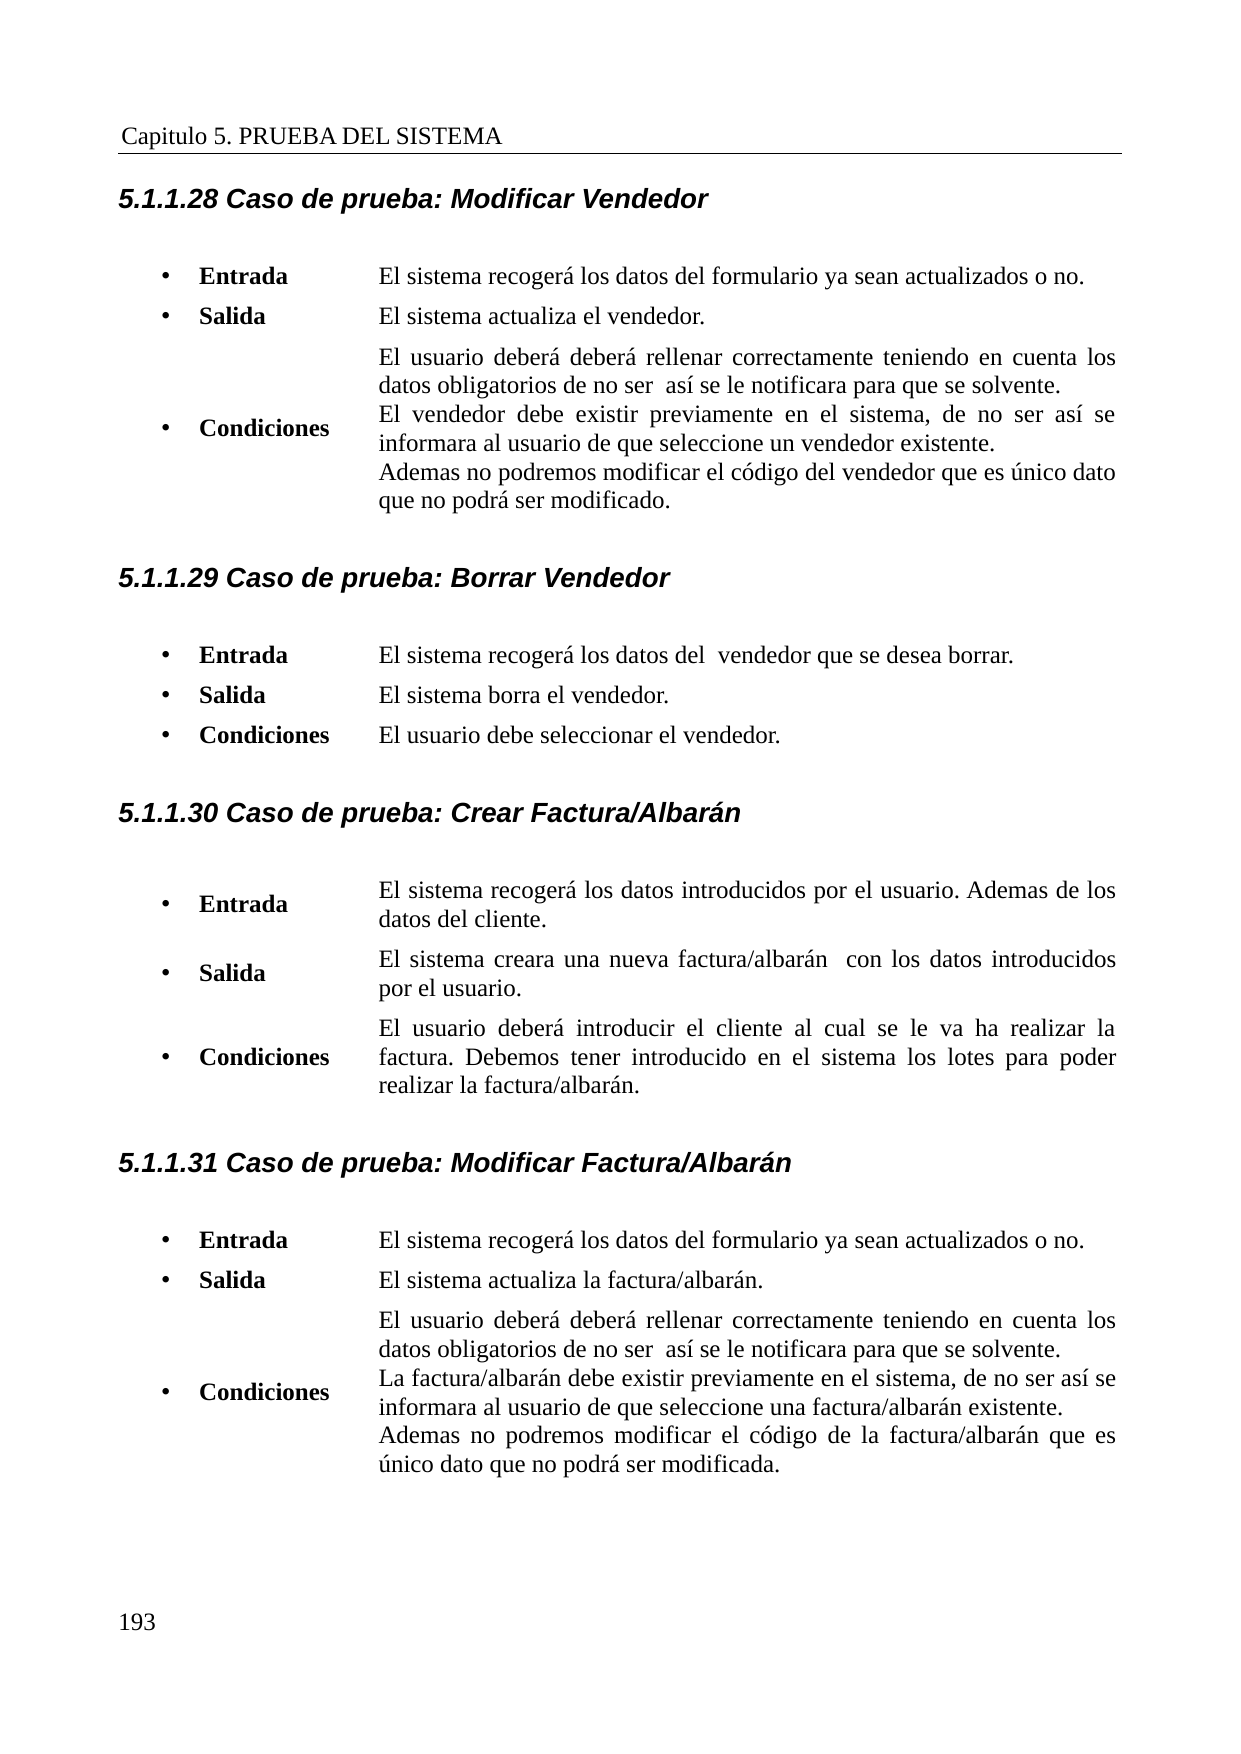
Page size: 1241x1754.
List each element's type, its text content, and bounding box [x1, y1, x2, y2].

table_cell Condiciones [118, 1300, 373, 1483]
table_header El sistema recogerá los datos del formulario ya sean actualizados o no. [373, 255, 1123, 296]
table_cell Condiciones [118, 715, 373, 755]
subtitle 5.1.1.31 Caso de prueba: Modificar Factura/Albarán [118, 1146, 1122, 1178]
subtitle 5.1.1.30 Caso de prueba: Crear Factura/Albarán [118, 796, 1122, 828]
table_cell El usuario deberá introducir el cliente al cual se le va ha realizar la factura. Debemos tener introducido en el sistema los lotes para poder realizar la factura/albarán. [373, 1007, 1123, 1105]
subtitle 5.1.1.28 Caso de prueba: Modificar Vendedor [118, 182, 1122, 214]
subtitle 5.1.1.29 Caso de prueba: Borrar Vendedor [118, 561, 1122, 593]
table_cell El usuario deberá deberá rellenar correctamente teniendo en cuenta los datos obligatorios de no ser así se le notificara para que se solvente. La factura/albarán debe existir previamente en el sistema, de no ser así se informara al usuario de que seleccione una factura/albarán existente. Ademas no podremos modificar el código de la factura/albarán que es único dato que no podrá ser modificada. [373, 1300, 1123, 1483]
table_cell El sistema borra el vendedor. [373, 674, 1123, 714]
table_cell Salida [118, 1259, 373, 1299]
table_cell Salida [118, 674, 373, 714]
table_header Entrada [118, 869, 373, 938]
table_cell El sistema creara una nueva factura/albarán con los datos introducidos por el usuario. [373, 938, 1123, 1007]
table_header El sistema recogerá los datos introducidos por el usuario. Ademas de los datos del cliente. [373, 869, 1123, 938]
table_cell Salida [118, 296, 373, 336]
table_cell El usuario debe seleccionar el vendedor. [373, 715, 1123, 755]
table_header El sistema recogerá los datos del formulario ya sean actualizados o no. [373, 1219, 1123, 1259]
table_cell Condiciones [118, 1007, 373, 1105]
table_header Entrada [118, 634, 373, 674]
table_cell Condiciones [118, 336, 373, 520]
table_header Entrada [118, 255, 373, 296]
table_cell Salida [118, 938, 373, 1007]
table_cell El usuario deberá deberá rellenar correctamente teniendo en cuenta los datos obligatorios de no ser así se le notificara para que se solvente. El vendedor debe existir previamente en el sistema, de no ser así se informara al usuario de que seleccione un vendedor existente. Ademas no podremos modificar el código del vendedor que es único dato que no podrá ser modificado. [373, 336, 1123, 520]
table_header Entrada [118, 1219, 373, 1259]
table_cell El sistema actualiza el vendedor. [373, 296, 1123, 336]
table_header El sistema recogerá los datos del vendedor que se desea borrar. [373, 634, 1123, 674]
table_cell El sistema actualiza la factura/albarán. [373, 1259, 1123, 1299]
